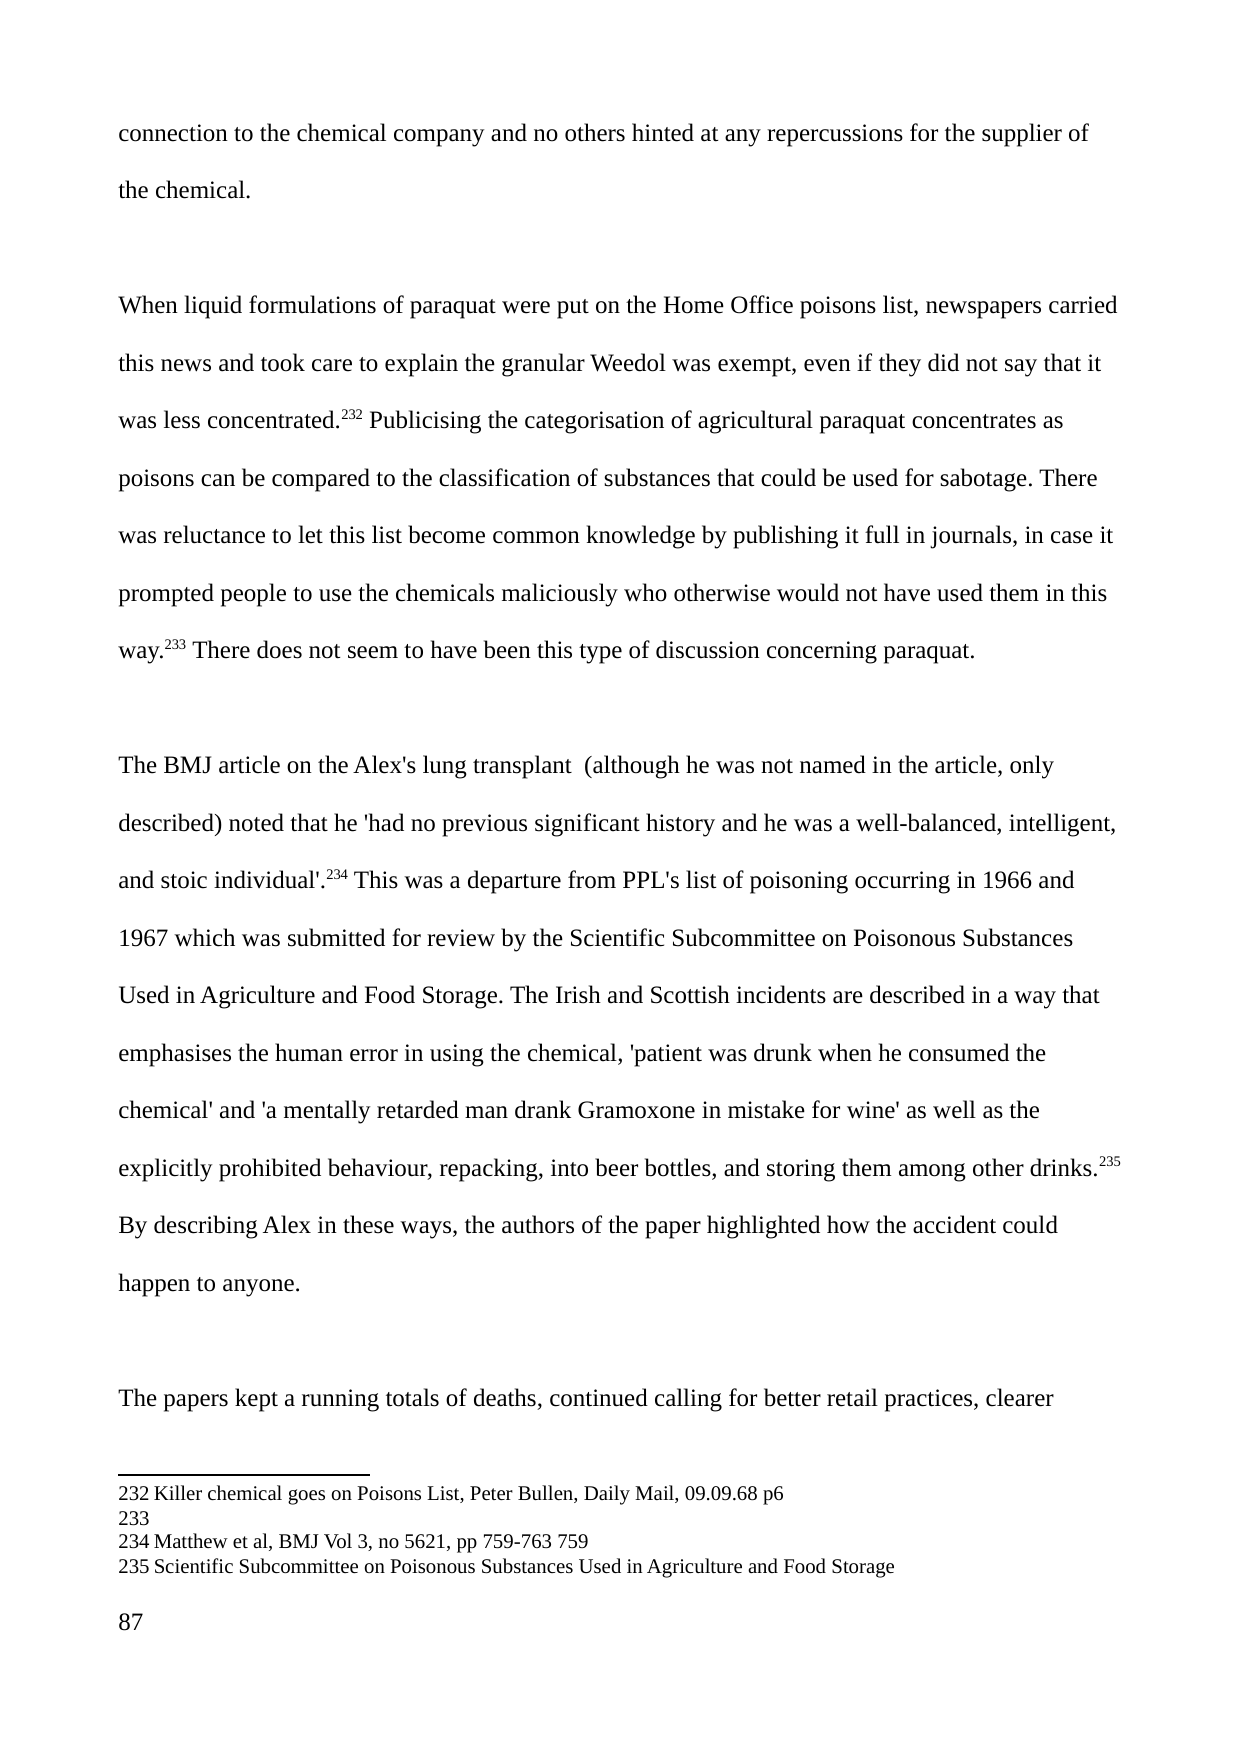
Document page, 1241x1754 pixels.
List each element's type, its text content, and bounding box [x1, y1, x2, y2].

text Killer chemical goes on Poisons List, Peter Bullen, Daily Mail, 09.09.68 p6 [118, 1481, 1122, 1505]
text Matthew et al, BMJ Vol 3, no 5621, pp 759-763 759 [118, 1529, 1122, 1553]
text The papers kept a running totals of deaths, continued calling for better retail practices, clearer [118, 1383, 1122, 1412]
text The BMJ article on the Alex's lung transplant (although he was not named in the article, only described) noted that he 'had no previous significant history and he was a well-balanced, intelligent, and stoic individual'. This was a departure from PPL's list of poisoning occurring in 1966 and 1967 which was submitted for review by the Scientific Subcommittee on Poisonous Substances Used in Agriculture and Food Storage. The Irish and Scottish incidents are described in a way that emphasises the human error in using the chemical, 'patient was drunk when he consumed the chemical' and 'a mentally retarded man drank Gramoxone in mistake for wine' as well as the explicitly prohibited behaviour, repacking, into beer bottles, and storing them among other drinks. By describing Alex in these ways, the authors of the paper highlighted how the accident could happen to anyone. [118, 751, 1122, 1297]
text When liquid formulations of paraquat were put on the Home Office poisons list, newspapers carried this news and took care to explain the granular Weedol was exempt, even if they did not say that it was less concentrated. Publicising the categorisation of agricultural paraquat concentrates as poisons can be compared to the classification of substances that could be used for sabotage. There was reluctance to let this list become common knowledge by publishing it full in journals, in case it prompted people to use the chemicals maliciously who otherwise would not have used them in this way. There does not seem to have been this type of discussion concerning paraquat. [118, 291, 1122, 664]
text connection to the chemical company and no others hinted at any repercussions for the supplier of the chemical. [118, 118, 1122, 204]
text Scientific Subcommittee on Poisonous Substances Used in Agriculture and Food Storage [118, 1553, 1122, 1578]
